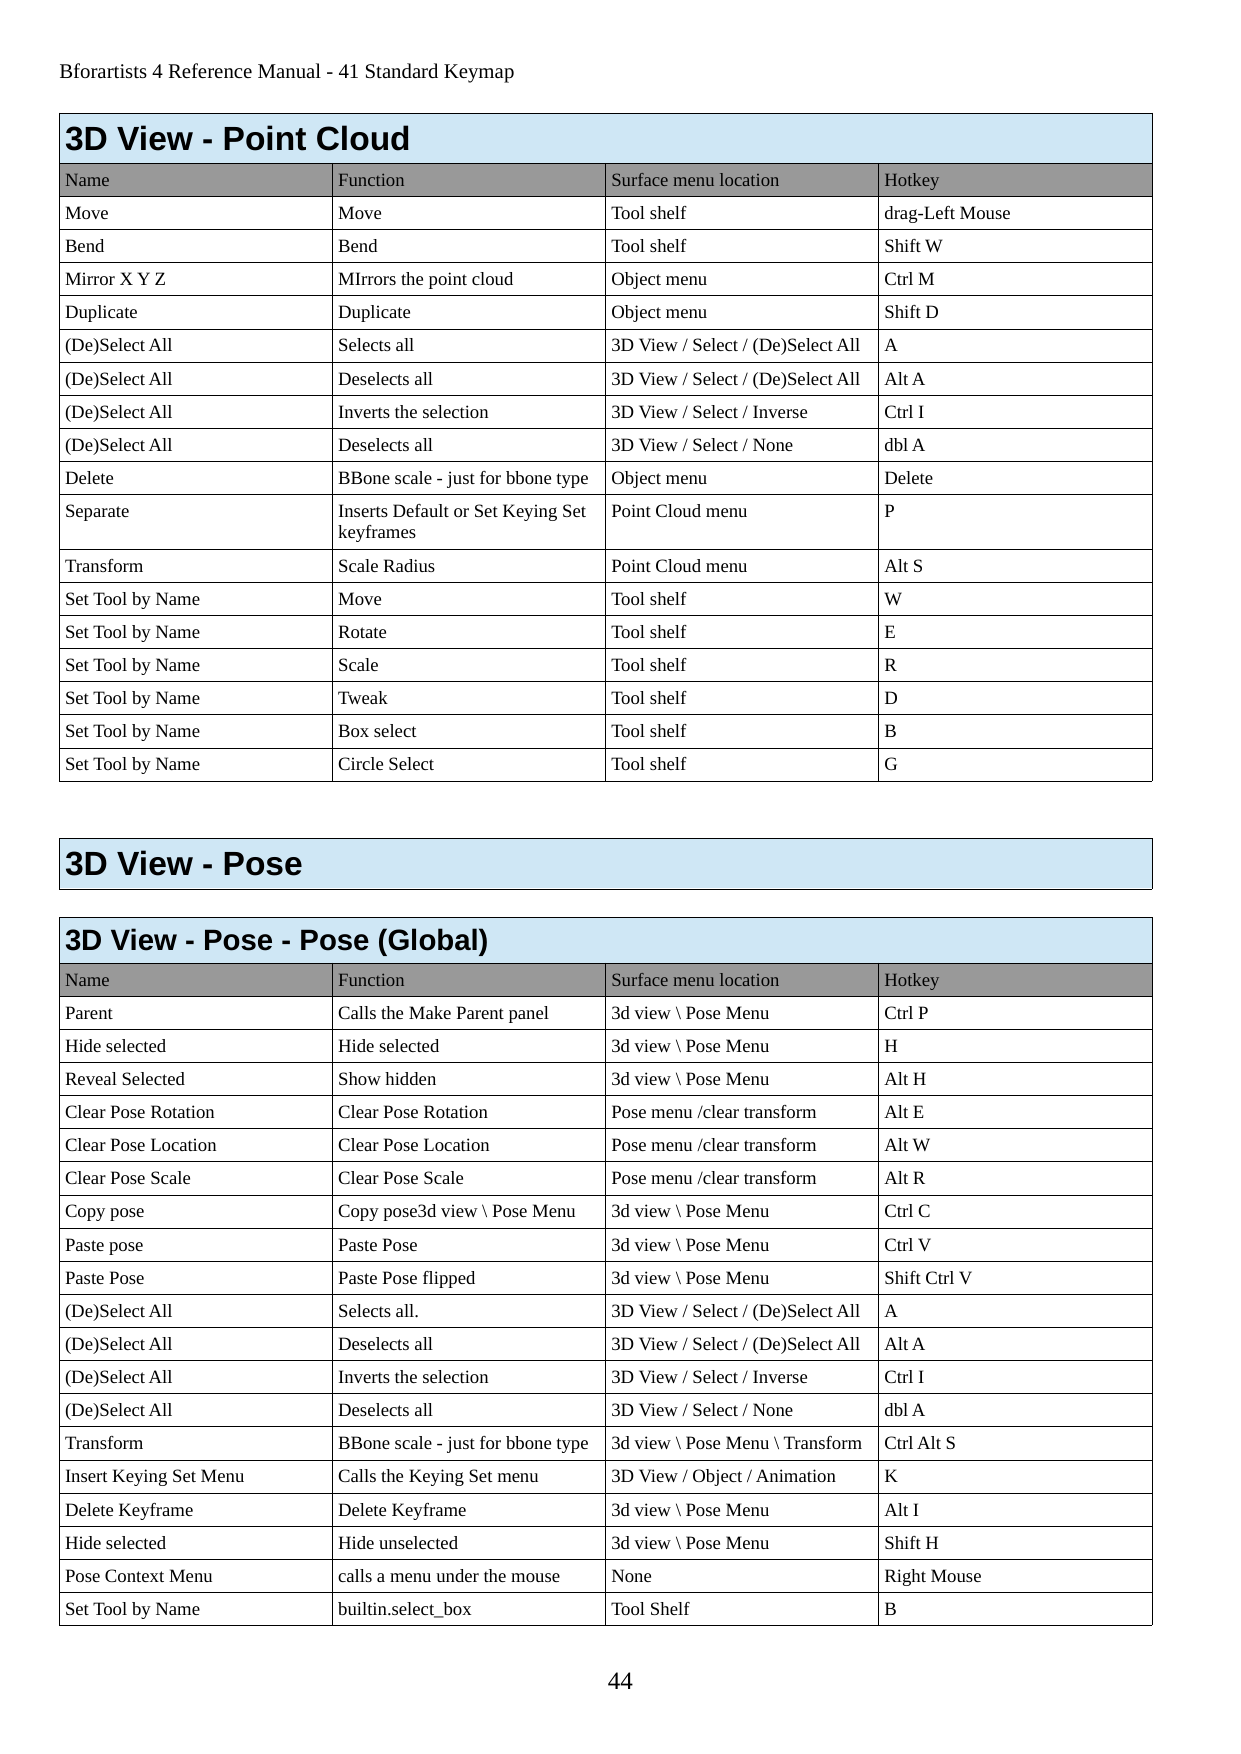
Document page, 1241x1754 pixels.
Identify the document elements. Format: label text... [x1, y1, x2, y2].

table_cell Set Tool by Name [60, 616, 332, 648]
table_cell (De)Select All [60, 1361, 332, 1393]
table_cell Alt A [879, 1328, 1152, 1360]
table_cell drag-Left Mouse [879, 197, 1152, 229]
table_cell BBone scale - just for bbone type [333, 462, 605, 494]
table_cell (De)Select All [60, 396, 332, 428]
table_cell 3d view \ Pose Menu [606, 1063, 878, 1095]
table_cell 3d view \ Pose Menu [606, 997, 878, 1029]
table_cell Inverts the selection [333, 396, 605, 428]
table_cell Point Cloud menu [606, 495, 878, 549]
table_cell 3D View / Select / None [606, 1394, 878, 1426]
table_cell Point Cloud menu [606, 550, 878, 582]
table_cell Ctrl P [879, 997, 1152, 1029]
table_cell Object menu [606, 462, 878, 494]
table_cell dbl A [879, 429, 1152, 461]
table_cell Transform [60, 550, 332, 582]
table_cell Set Tool by Name [60, 749, 332, 781]
table_cell Surface menu location [606, 964, 878, 996]
table_cell Show hidden [333, 1063, 605, 1095]
table_cell Alt I [879, 1494, 1152, 1526]
table_cell Deselects all [333, 1328, 605, 1360]
table_cell Tool shelf [606, 197, 878, 229]
table_cell H [879, 1030, 1152, 1062]
table_cell A [879, 330, 1152, 362]
table_cell Box select [333, 715, 605, 747]
table_cell Set Tool by Name [60, 715, 332, 747]
table_cell None [606, 1560, 878, 1592]
table_cell Paste Pose flipped [333, 1262, 605, 1294]
table_cell Inserts Default or Set Keying Set keyframes [333, 495, 605, 549]
table_cell Hotkey [879, 964, 1152, 996]
table_cell (De)Select All [60, 429, 332, 461]
table_cell Ctrl I [879, 1361, 1152, 1393]
table_cell Calls the Keying Set menu [333, 1461, 605, 1493]
table_cell Set Tool by Name [60, 682, 332, 714]
table_cell Pose menu /clear transform [606, 1162, 878, 1194]
table_cell Transform [60, 1427, 332, 1459]
table_cell 3D View / Select / (De)Select All [606, 330, 878, 362]
table_cell A [879, 1295, 1152, 1327]
table_cell Alt R [879, 1162, 1152, 1194]
table_cell Shift W [879, 230, 1152, 262]
table_cell 3D View / Select / (De)Select All [606, 1328, 878, 1360]
table_cell Duplicate [60, 296, 332, 328]
table_cell Selects all. [333, 1295, 605, 1327]
table_cell Ctrl V [879, 1229, 1152, 1261]
table_cell Object menu [606, 296, 878, 328]
table_cell (De)Select All [60, 1394, 332, 1426]
table_cell Inverts the selection [333, 1361, 605, 1393]
table_header 3D View - Pose - Pose (Global) [60, 918, 1152, 963]
table_cell Circle Select [333, 749, 605, 781]
table_cell Set Tool by Name [60, 583, 332, 615]
table_cell Hide selected [60, 1527, 332, 1559]
table_cell Selects all [333, 330, 605, 362]
table_cell Function [333, 164, 605, 196]
table_cell Deselects all [333, 429, 605, 461]
table_cell Rotate [333, 616, 605, 648]
table_cell Hide selected [333, 1030, 605, 1062]
table_cell builtin.select_box [333, 1593, 605, 1625]
table_cell Tool shelf [606, 616, 878, 648]
table_cell Delete [879, 462, 1152, 494]
table_cell 3d view \ Pose Menu [606, 1262, 878, 1294]
table_cell Ctrl I [879, 396, 1152, 428]
table_cell Tool shelf [606, 583, 878, 615]
table_cell 3D View / Select / Inverse [606, 1361, 878, 1393]
table_cell 3d view \ Pose Menu \ Transform [606, 1427, 878, 1459]
table_cell Alt W [879, 1129, 1152, 1161]
table_cell Hotkey [879, 164, 1152, 196]
table_cell 3D View / Select / None [606, 429, 878, 461]
table_cell Paste pose [60, 1229, 332, 1261]
table_cell B [879, 715, 1152, 747]
table_cell K [879, 1461, 1152, 1493]
table_cell Pose menu /clear transform [606, 1129, 878, 1161]
table_cell Alt S [879, 550, 1152, 582]
table_cell Duplicate [333, 296, 605, 328]
table_cell Separate [60, 495, 332, 549]
table_header 3D View - Point Cloud [60, 114, 1152, 163]
table_cell Shift H [879, 1527, 1152, 1559]
table_cell Function [333, 964, 605, 996]
table_cell Parent [60, 997, 332, 1029]
table_cell Tweak [333, 682, 605, 714]
table_cell Name [60, 164, 332, 196]
table_cell Clear Pose Location [333, 1129, 605, 1161]
table_cell W [879, 583, 1152, 615]
table_cell Move [333, 583, 605, 615]
table_cell 3D View / Select / (De)Select All [606, 1295, 878, 1327]
table_cell Copy pose [60, 1196, 332, 1228]
table_cell R [879, 649, 1152, 681]
table_cell (De)Select All [60, 1295, 332, 1327]
table_cell G [879, 749, 1152, 781]
table_cell Mirror X Y Z [60, 263, 332, 295]
table_cell 3d view \ Pose Menu [606, 1527, 878, 1559]
table_cell Delete Keyframe [60, 1494, 332, 1526]
table_cell Tool shelf [606, 682, 878, 714]
table_cell Scale Radius [333, 550, 605, 582]
table_cell Ctrl M [879, 263, 1152, 295]
table_cell Scale [333, 649, 605, 681]
table_cell Calls the Make Parent panel [333, 997, 605, 1029]
table_cell BBone scale - just for bbone type [333, 1427, 605, 1459]
table_cell Set Tool by Name [60, 1593, 332, 1625]
table_cell 3D View / Object / Animation [606, 1461, 878, 1493]
table_cell 3d view \ Pose Menu [606, 1196, 878, 1228]
table_cell Alt E [879, 1096, 1152, 1128]
table_cell Shift D [879, 296, 1152, 328]
table_cell Hide selected [60, 1030, 332, 1062]
table_cell Clear Pose Location [60, 1129, 332, 1161]
table_cell Tool shelf [606, 649, 878, 681]
table_cell Name [60, 964, 332, 996]
table_cell Tool shelf [606, 715, 878, 747]
table_cell Alt A [879, 363, 1152, 395]
table_cell dbl A [879, 1394, 1152, 1426]
table_cell Reveal Selected [60, 1063, 332, 1095]
table_cell Clear Pose Rotation [60, 1096, 332, 1128]
table_cell Hide unselected [333, 1527, 605, 1559]
table_cell E [879, 616, 1152, 648]
table_cell Shift Ctrl V [879, 1262, 1152, 1294]
table_cell Tool shelf [606, 749, 878, 781]
table_cell Paste Pose [60, 1262, 332, 1294]
table_cell B [879, 1593, 1152, 1625]
table_cell Clear Pose Scale [333, 1162, 605, 1194]
table_cell Copy pose3d view \ Pose Menu [333, 1196, 605, 1228]
table_cell P [879, 495, 1152, 549]
table_cell Object menu [606, 263, 878, 295]
table_cell Bend [60, 230, 332, 262]
table_cell Right Mouse [879, 1560, 1152, 1592]
table_cell Set Tool by Name [60, 649, 332, 681]
table_cell Move [60, 197, 332, 229]
table_cell Move [333, 197, 605, 229]
table_cell Clear Pose Scale [60, 1162, 332, 1194]
table_cell (De)Select All [60, 330, 332, 362]
table_header 3D View - Pose [60, 839, 1152, 888]
table_cell Delete Keyframe [333, 1494, 605, 1526]
table_cell D [879, 682, 1152, 714]
table_cell Tool Shelf [606, 1593, 878, 1625]
table_cell Deselects all [333, 363, 605, 395]
table_cell 3d view \ Pose Menu [606, 1494, 878, 1526]
table_cell (De)Select All [60, 1328, 332, 1360]
table_cell Alt H [879, 1063, 1152, 1095]
table_cell Pose menu /clear transform [606, 1096, 878, 1128]
table_cell Deselects all [333, 1394, 605, 1426]
table_cell Insert Keying Set Menu [60, 1461, 332, 1493]
table_cell 3D View / Select / (De)Select All [606, 363, 878, 395]
table_cell Surface menu location [606, 164, 878, 196]
table_cell Clear Pose Rotation [333, 1096, 605, 1128]
table_cell 3d view \ Pose Menu [606, 1030, 878, 1062]
table_cell Bend [333, 230, 605, 262]
table_cell Ctrl Alt S [879, 1427, 1152, 1459]
table_cell MIrrors the point cloud [333, 263, 605, 295]
table_cell Tool shelf [606, 230, 878, 262]
table_cell Paste Pose [333, 1229, 605, 1261]
table_cell Delete [60, 462, 332, 494]
table_cell 3D View / Select / Inverse [606, 396, 878, 428]
table_cell (De)Select All [60, 363, 332, 395]
table_cell 3d view \ Pose Menu [606, 1229, 878, 1261]
table_cell Ctrl C [879, 1196, 1152, 1228]
table_cell Pose Context Menu [60, 1560, 332, 1592]
table_cell calls a menu under the mouse [333, 1560, 605, 1592]
